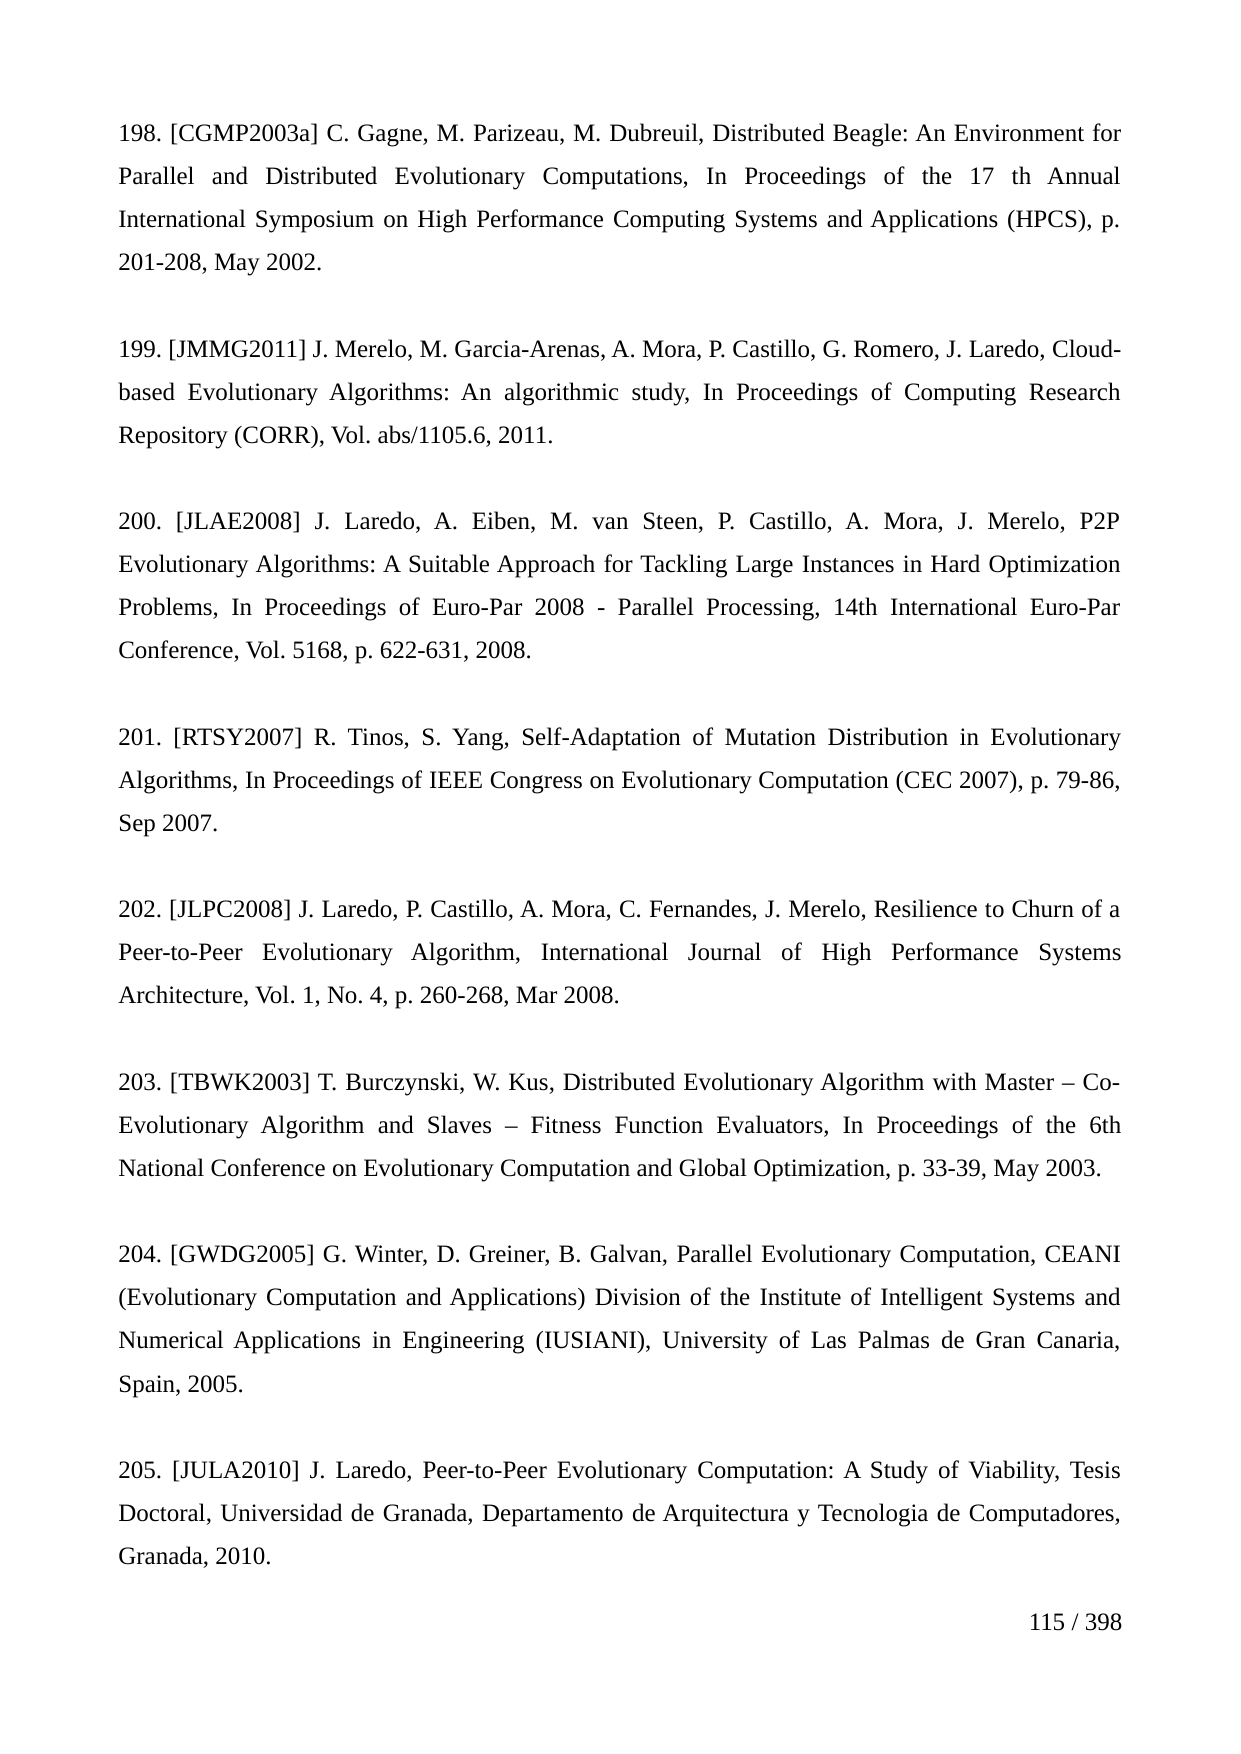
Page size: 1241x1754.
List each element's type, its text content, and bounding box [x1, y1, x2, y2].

text 205. [JULA2010] J. Laredo, Peer-to-Peer Evolutionary Computation: A Study of Viability, Tesis Doctoral, Universidad de Granada, Departamento de Arquitectura y Tecnologia de Computadores, Granada, 2010. [118, 1455, 1122, 1570]
text 203. [TBWK2003] T. Burczynski, W. Kus, Distributed Evolutionary Algorithm with Master – Co-Evolutionary Algorithm and Slaves – Fitness Function Evaluators, In Proceedings of the 6th National Conference on Evolutionary Computation and Global Optimization, p. 33-39, May 2003. [118, 1067, 1122, 1182]
text 200. [JLAE2008] J. Laredo, A. Eiben, M. van Steen, P. Castillo, A. Mora, J. Merelo, P2P Evolutionary Algorithms: A Suitable Approach for Tackling Large Instances in Hard Optimization Problems, In Proceedings of Euro-Par 2008 - Parallel Processing, 14th International Euro-Par Conference, Vol. 5168, p. 622-631, 2008. [118, 506, 1122, 664]
text 199. [JMMG2011] J. Merelo, M. Garcia-Arenas, A. Mora, P. Castillo, G. Romero, J. Laredo, Cloud-based Evolutionary Algorithms: An algorithmic study, In Proceedings of Computing Research Repository (CORR), Vol. abs/1105.6, 2011. [118, 334, 1122, 449]
text 204. [GWDG2005] G. Winter, D. Greiner, B. Galvan, Parallel Evolutionary Computation, CEANI (Evolutionary Computation and Applications) Division of the Institute of Intelligent Systems and Numerical Applications in Engineering (IUSIANI), University of Las Palmas de Gran Canaria, Spain, 2005. [118, 1239, 1122, 1397]
text 198. [CGMP2003a] C. Gagne, M. Parizeau, M. Dubreuil, Distributed Beagle: An Environment for Parallel and Distributed Evolutionary Computations, In Proceedings of the 17 th Annual International Symposium on High Performance Computing Systems and Applications (HPCS), p. 201-208, May 2002. [118, 118, 1122, 276]
text 202. [JLPC2008] J. Laredo, P. Castillo, A. Mora, C. Fernandes, J. Merelo, Resilience to Churn of a Peer-to-Peer Evolutionary Algorithm, International Journal of High Performance Systems Architecture, Vol. 1, No. 4, p. 260-268, Mar 2008. [118, 894, 1122, 1009]
text 201. [RTSY2007] R. Tinos, S. Yang, Self-Adaptation of Mutation Distribution in Evolutionary Algorithms, In Proceedings of IEEE Congress on Evolutionary Computation (CEC 2007), p. 79-86, Sep 2007. [118, 722, 1122, 837]
